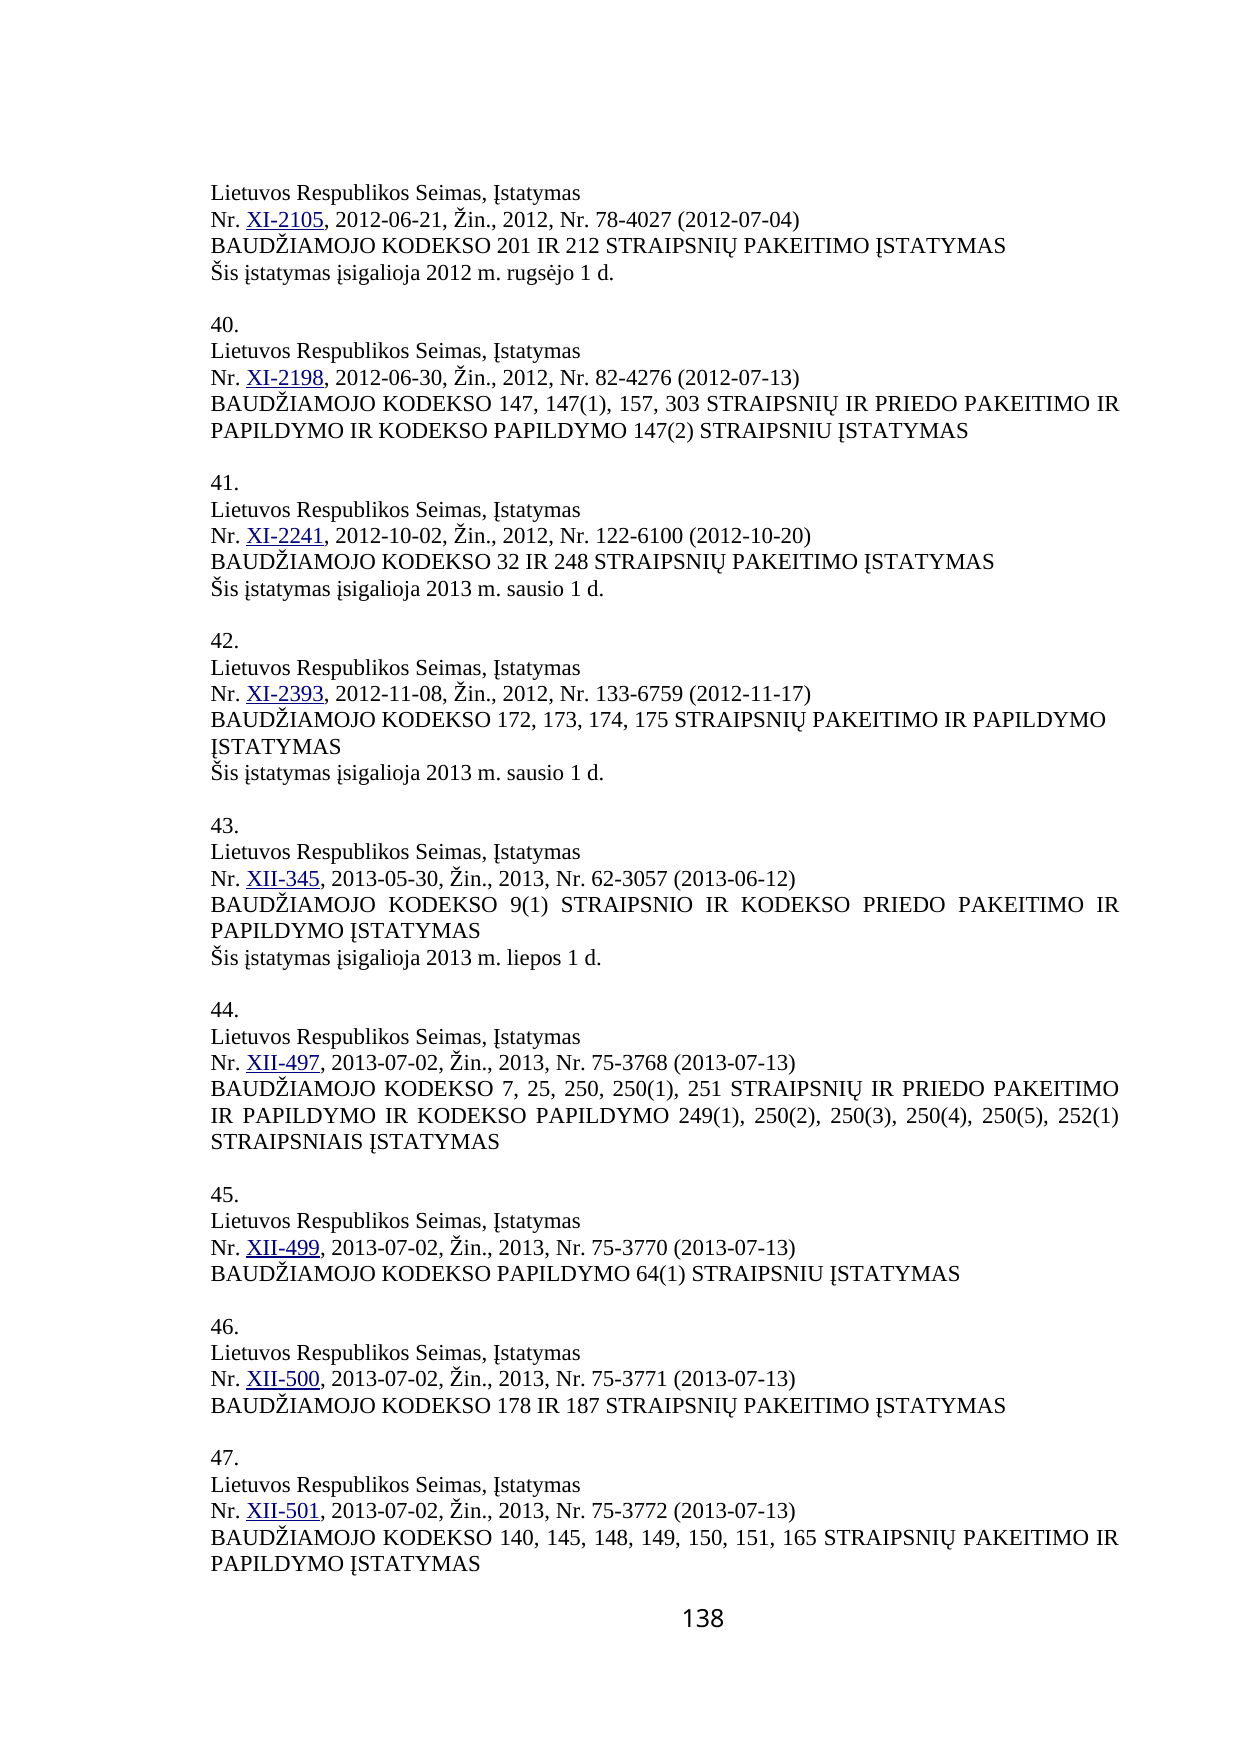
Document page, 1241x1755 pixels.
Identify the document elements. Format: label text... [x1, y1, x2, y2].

text BAUDŽIAMOJO KODEKSO 178 IR 187 STRAIPSNIŲ PAKEITIMO ĮSTATYMAS [210, 1392, 1120, 1418]
text BAUDŽIAMOJO KODEKSO 32 IR 248 STRAIPSNIŲ PAKEITIMO ĮSTATYMAS [210, 548, 1120, 575]
text Šis įstatymas įsigalioja 2012 m. rugsėjo 1 d. [210, 258, 1120, 285]
text BAUDŽIAMOJO KODEKSO PAPILDYMO 64(1) STRAIPSNIU ĮSTATYMAS [210, 1260, 1120, 1286]
text BAUDŽIAMOJO KODEKSO 147, 147(1), 157, 303 STRAIPSNIŲ IR PRIEDO PAKEITIMO IR PAPILDYMO IR KODEKSO PAPILDYMO 147(2) STRAIPSNIU ĮSTATYMAS [210, 390, 1120, 443]
text 46. [210, 1313, 1120, 1339]
text Nr. XII-497, 2013-07-02, Žin., 2013, Nr. 75-3768 (2013-07-13) [210, 1049, 1120, 1076]
text Lietuvos Respublikos Seimas, Įstatymas [210, 1207, 1120, 1234]
text 41. [210, 469, 1120, 496]
text BAUDŽIAMOJO KODEKSO 140, 145, 148, 149, 150, 151, 165 STRAIPSNIŲ PAKEITIMO IR PAPILDYMO ĮSTATYMAS [210, 1523, 1120, 1576]
text Nr. XII-499, 2013-07-02, Žin., 2013, Nr. 75-3770 (2013-07-13) [210, 1234, 1120, 1260]
text BAUDŽIAMOJO KODEKSO 201 IR 212 STRAIPSNIŲ PAKEITIMO ĮSTATYMAS [210, 232, 1120, 258]
text Lietuvos Respublikos Seimas, Įstatymas [210, 838, 1120, 865]
text Nr. XII-501, 2013-07-02, Žin., 2013, Nr. 75-3772 (2013-07-13) [210, 1497, 1120, 1523]
text Lietuvos Respublikos Seimas, Įstatymas [210, 1471, 1120, 1497]
text Šis įstatymas įsigalioja 2013 m. liepos 1 d. [210, 944, 1120, 970]
text Lietuvos Respublikos Seimas, Įstatymas [210, 1339, 1120, 1365]
text Lietuvos Respublikos Seimas, Įstatymas [210, 338, 1120, 364]
text Nr. XI-2393, 2012-11-08, Žin., 2012, Nr. 133-6759 (2012-11-17) [210, 680, 1120, 707]
text Nr. XII-500, 2013-07-02, Žin., 2013, Nr. 75-3771 (2013-07-13) [210, 1365, 1120, 1392]
text 45. [210, 1181, 1120, 1207]
text 40. [210, 311, 1120, 338]
text Lietuvos Respublikos Seimas, Įstatymas [210, 179, 1120, 206]
text Nr. XI-2105, 2012-06-21, Žin., 2012, Nr. 78-4027 (2012-07-04) [210, 206, 1120, 232]
text Nr. XII-345, 2013-05-30, Žin., 2013, Nr. 62-3057 (2013-06-12) [210, 865, 1120, 891]
text 44. [210, 996, 1120, 1023]
text Lietuvos Respublikos Seimas, Įstatymas [210, 496, 1120, 522]
text 47. [210, 1444, 1120, 1471]
text BAUDŽIAMOJO KODEKSO 7, 25, 250, 250(1), 251 STRAIPSNIŲ IR PRIEDO PAKEITIMO IR PAPILDYMO IR KODEKSO PAPILDYMO 249(1), 250(2), 250(3), 250(4), 250(5), 252(1) STRAIPSNIAIS ĮSTATYMAS [210, 1076, 1120, 1154]
text Lietuvos Respublikos Seimas, Įstatymas [210, 1023, 1120, 1049]
text 43. [210, 812, 1120, 838]
text Šis įstatymas įsigalioja 2013 m. sausio 1 d. [210, 759, 1120, 786]
text BAUDŽIAMOJO KODEKSO 172, 173, 174, 175 STRAIPSNIŲ PAKEITIMO IR PAPILDYMO ĮSTATYMAS [210, 707, 1120, 759]
text Nr. XI-2198, 2012-06-30, Žin., 2012, Nr. 82-4276 (2012-07-13) [210, 364, 1120, 390]
text Nr. XI-2241, 2012-10-02, Žin., 2012, Nr. 122-6100 (2012-10-20) [210, 522, 1120, 548]
text Šis įstatymas įsigalioja 2013 m. sausio 1 d. [210, 575, 1120, 601]
text BAUDŽIAMOJO KODEKSO 9(1) STRAIPSNIO IR KODEKSO PRIEDO PAKEITIMO IR PAPILDYMO ĮSTATYMAS [210, 891, 1120, 944]
text 42. [210, 627, 1120, 654]
text Lietuvos Respublikos Seimas, Įstatymas [210, 654, 1120, 680]
